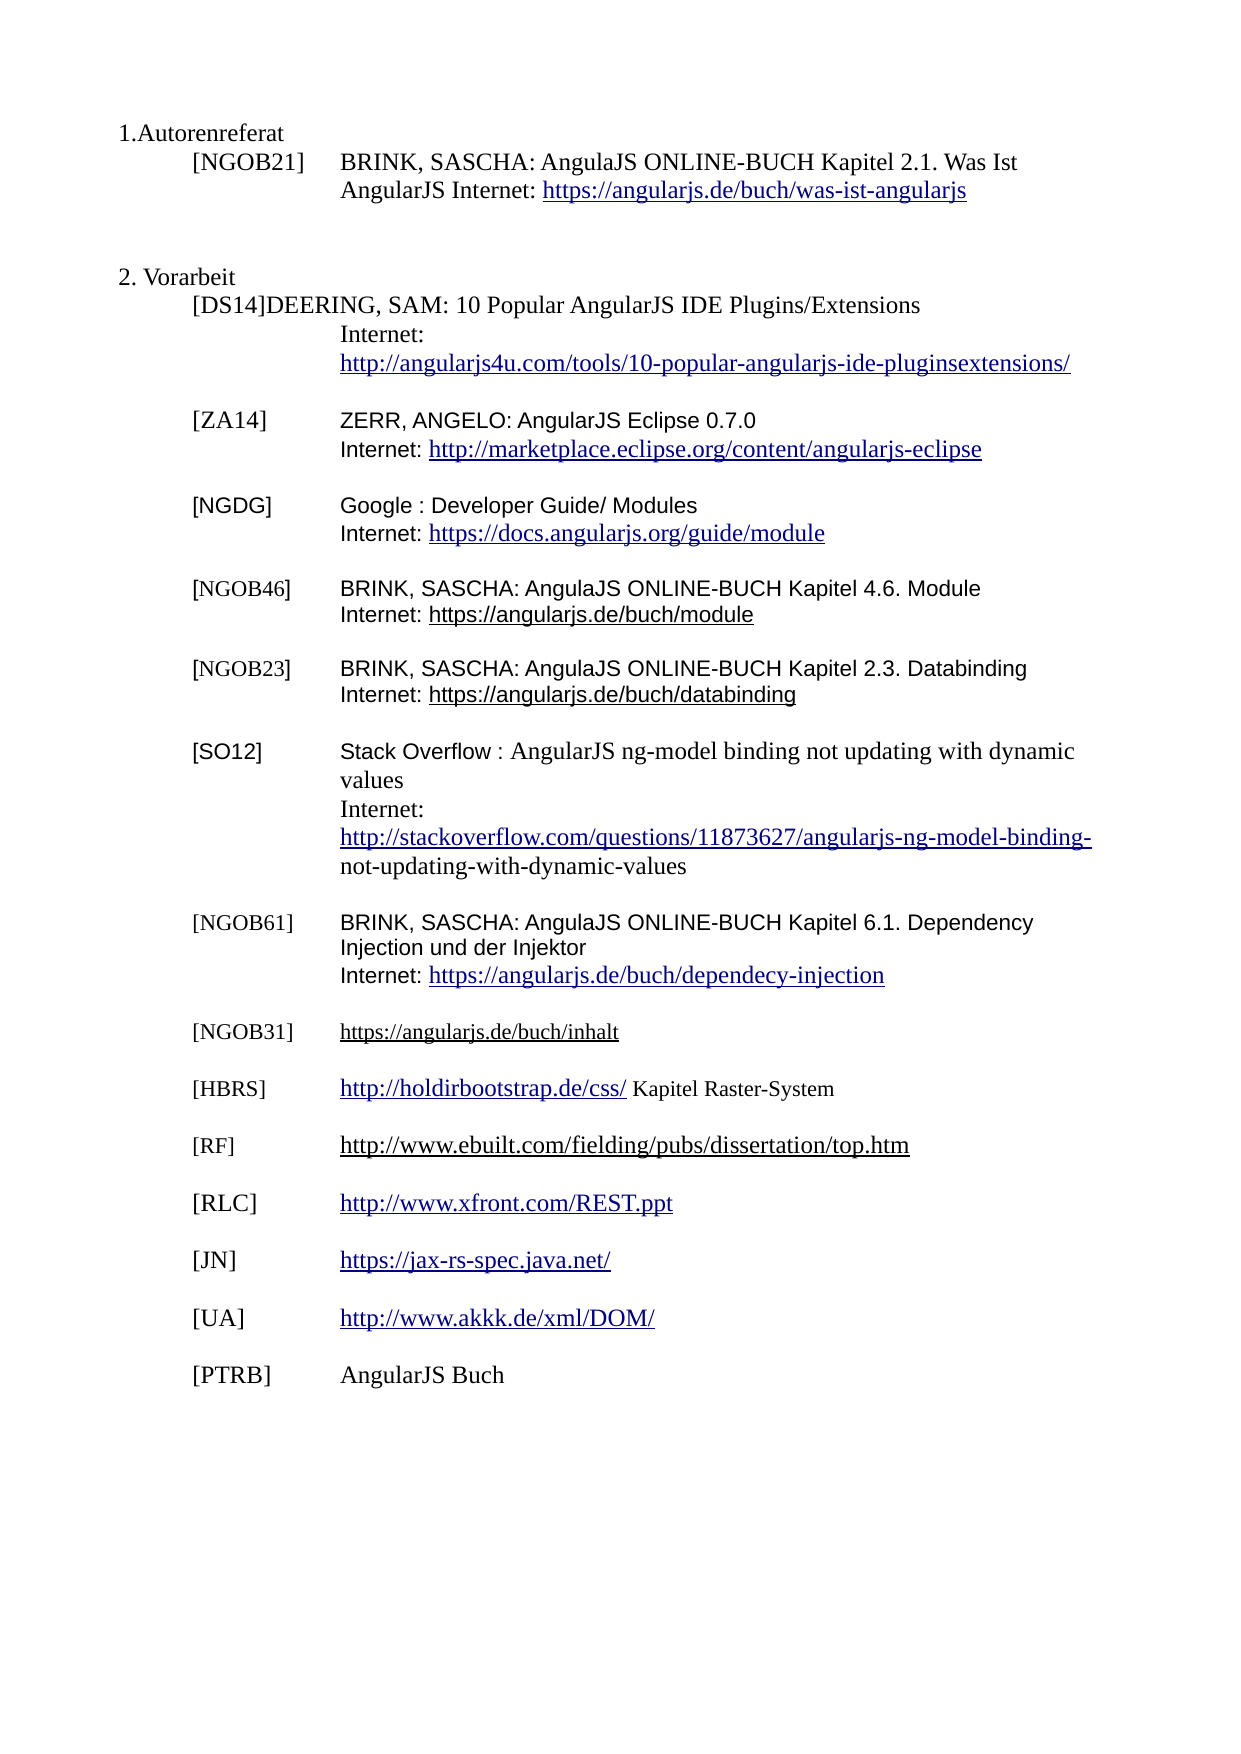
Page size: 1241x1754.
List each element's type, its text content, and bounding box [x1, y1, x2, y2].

text [NGOB21] BRINK, SASCHA: AngulaJS ONLINE-BUCH Kapitel 2.1. Was Ist AngularJS Internet: https://angularjs.de/buch/was-ist-angularjs [118, 147, 1122, 204]
text [NGOB31] https://angularjs.de/buch/inhalt [118, 1018, 1122, 1044]
text [UA] http://www.akkk.de/xml/DOM/ [118, 1303, 1122, 1331]
text [NGOB23] BRINK, SASCHA: AngulaJS ONLINE-BUCH Kapitel 2.3. Databinding [118, 656, 1122, 682]
text 2. Vorarbeit [118, 262, 1122, 291]
text Internet: http://marketplace.eclipse.org/content/angularjs-eclipse [118, 434, 1122, 463]
text [NGDG] Google : Developer Guide/ Modules [118, 492, 1122, 518]
text [ZA14] ZERR, ANGELO: AngularJS Eclipse 0.7.0 [118, 406, 1122, 434]
text Internet: https://angularjs.de/buch/dependecy-injection [118, 961, 1122, 989]
text http://stackoverflow.com/questions/11873627/angularjs-ng-model-binding- not-updating-with-dynamic-values [118, 822, 1122, 880]
text 1.Autorenreferat [118, 118, 1122, 147]
text [NGOB46] BRINK, SASCHA: AngulaJS ONLINE-BUCH Kapitel 4.6. Module [118, 575, 1122, 601]
text [JN] https://jax-rs-spec.java.net/ [118, 1245, 1122, 1274]
text Internet: [118, 319, 1122, 348]
text [HBRS] http://holdirbootstrap.de/css/ Kapitel Raster-System [118, 1073, 1122, 1101]
text [NGOB61] BRINK, SASCHA: AngulaJS ONLINE-BUCH Kapitel 6.1. Dependency Injection und der Injektor [118, 909, 1122, 961]
text [RLC] http://www.xfront.com/REST.ppt [118, 1188, 1122, 1216]
text Internet: https://angularjs.de/buch/databinding [118, 682, 1122, 707]
text Internet: https://angularjs.de/buch/module [118, 601, 1122, 627]
text [PTRB] AngularJS Buch [118, 1360, 1122, 1389]
text http://angularjs4u.com/tools/10-popular-angularjs-ide-pluginsextensions/ [118, 348, 1122, 377]
text [SO12] Stack Overflow : AngularJS ng-model binding not updating with dynamic values [118, 736, 1122, 794]
text [RF] http://www.ebuilt.com/fielding/pubs/dissertation/top.htm [118, 1130, 1122, 1159]
text Internet: [118, 794, 1122, 822]
text Internet: https://docs.angularjs.org/guide/module [118, 518, 1122, 546]
text [DS14] DEERING, SAM: 10 Popular AngularJS IDE Plugins/Extensions [118, 291, 1122, 319]
